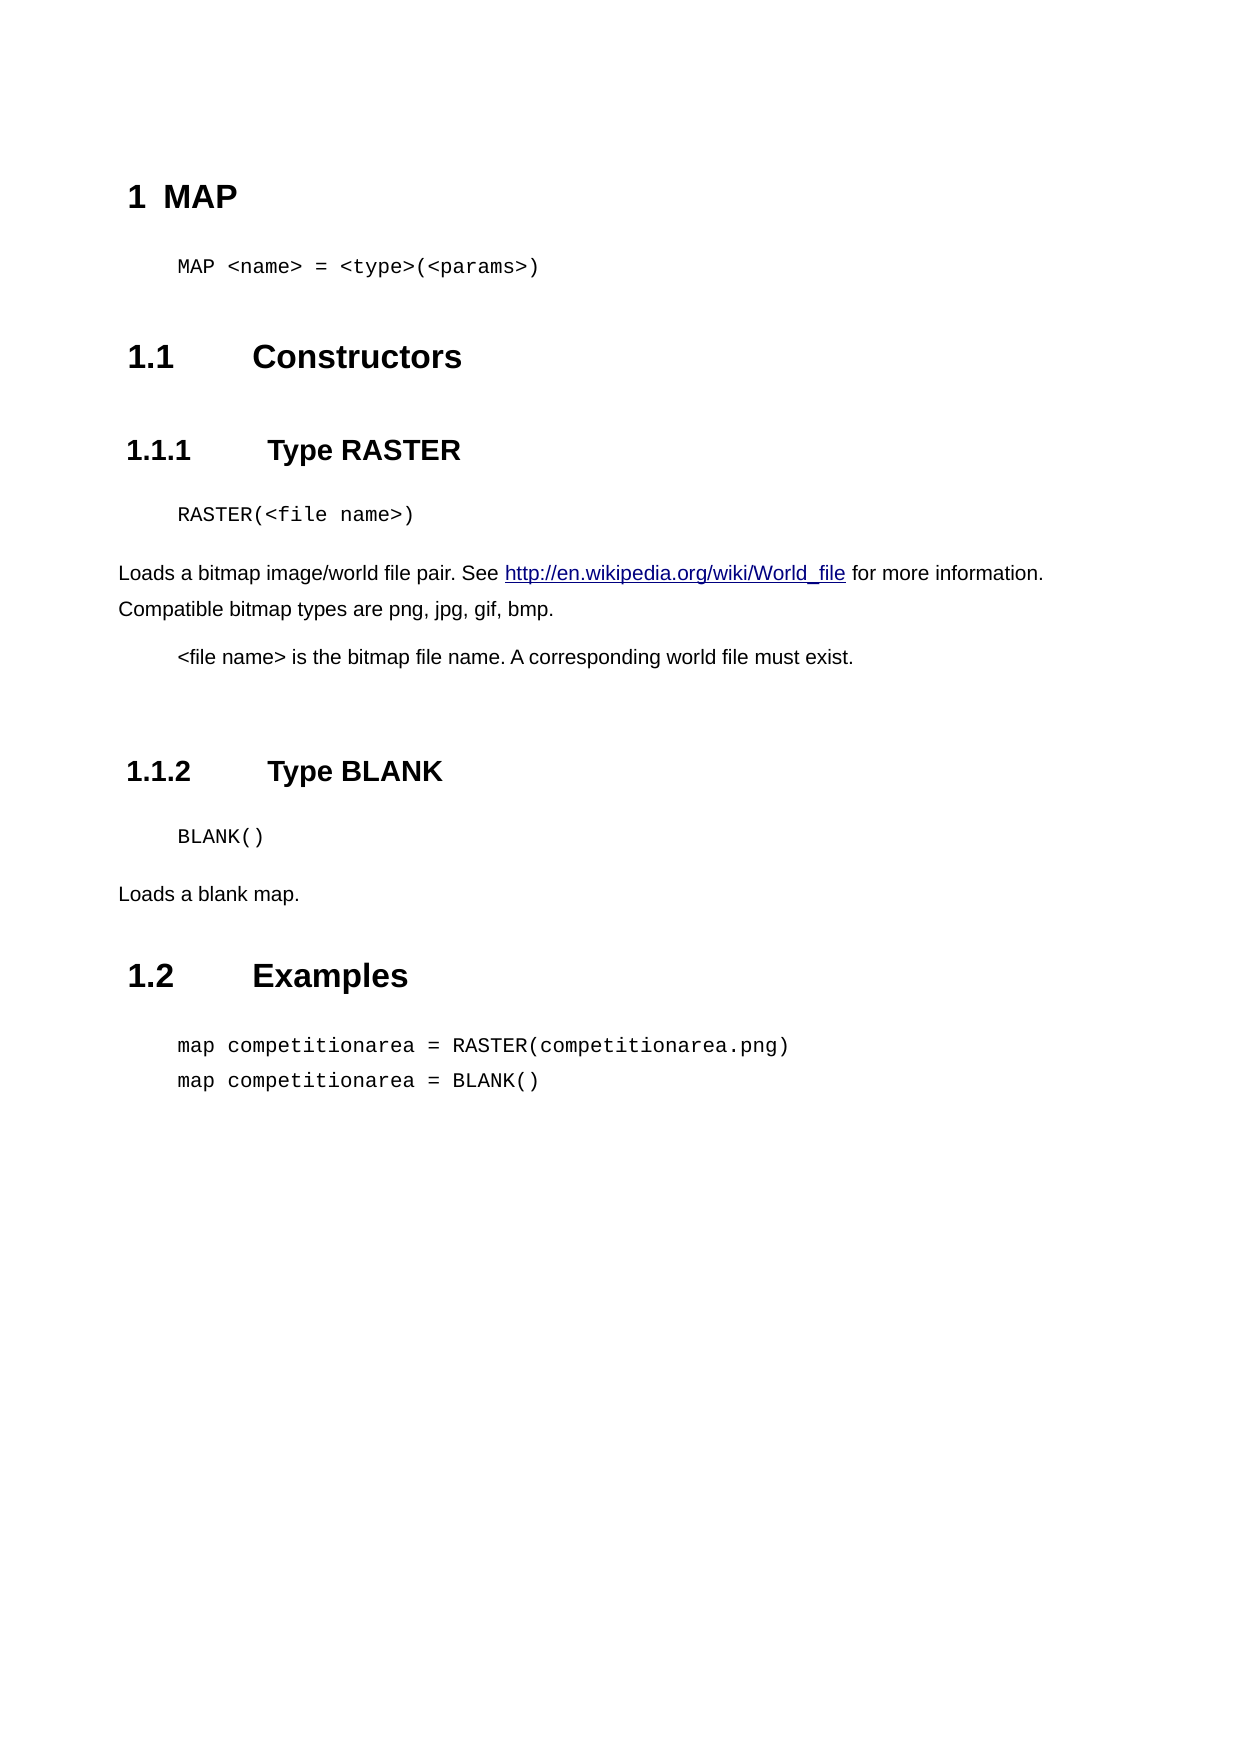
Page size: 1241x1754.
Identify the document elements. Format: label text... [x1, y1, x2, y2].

subtitle Constructors [118, 337, 1122, 376]
subtitle Type BLANK [118, 754, 1122, 788]
subtitle Type RASTER [118, 433, 1122, 466]
text Loads a bitmap image/world file pair. See http://en.wikipedia.org/wiki/World_file for more information. Compatible bitmap types are png, jpg, gif, bmp. [118, 561, 1122, 620]
list <file name> is the bitmap file name. A corresponding world file must exist. [177, 645, 1122, 669]
subtitle MAP [118, 177, 1122, 216]
text RASTER(<file name>) [177, 504, 1063, 528]
text Loads a blank map. [118, 882, 1122, 906]
text MAP <name> = <type>(<params>) [177, 256, 1063, 280]
subtitle Examples [118, 955, 1122, 994]
text map competitionarea = RASTER(competitionarea.png) map competitionarea = BLANK() [177, 1035, 1063, 1094]
text BLANK() [177, 826, 1063, 849]
